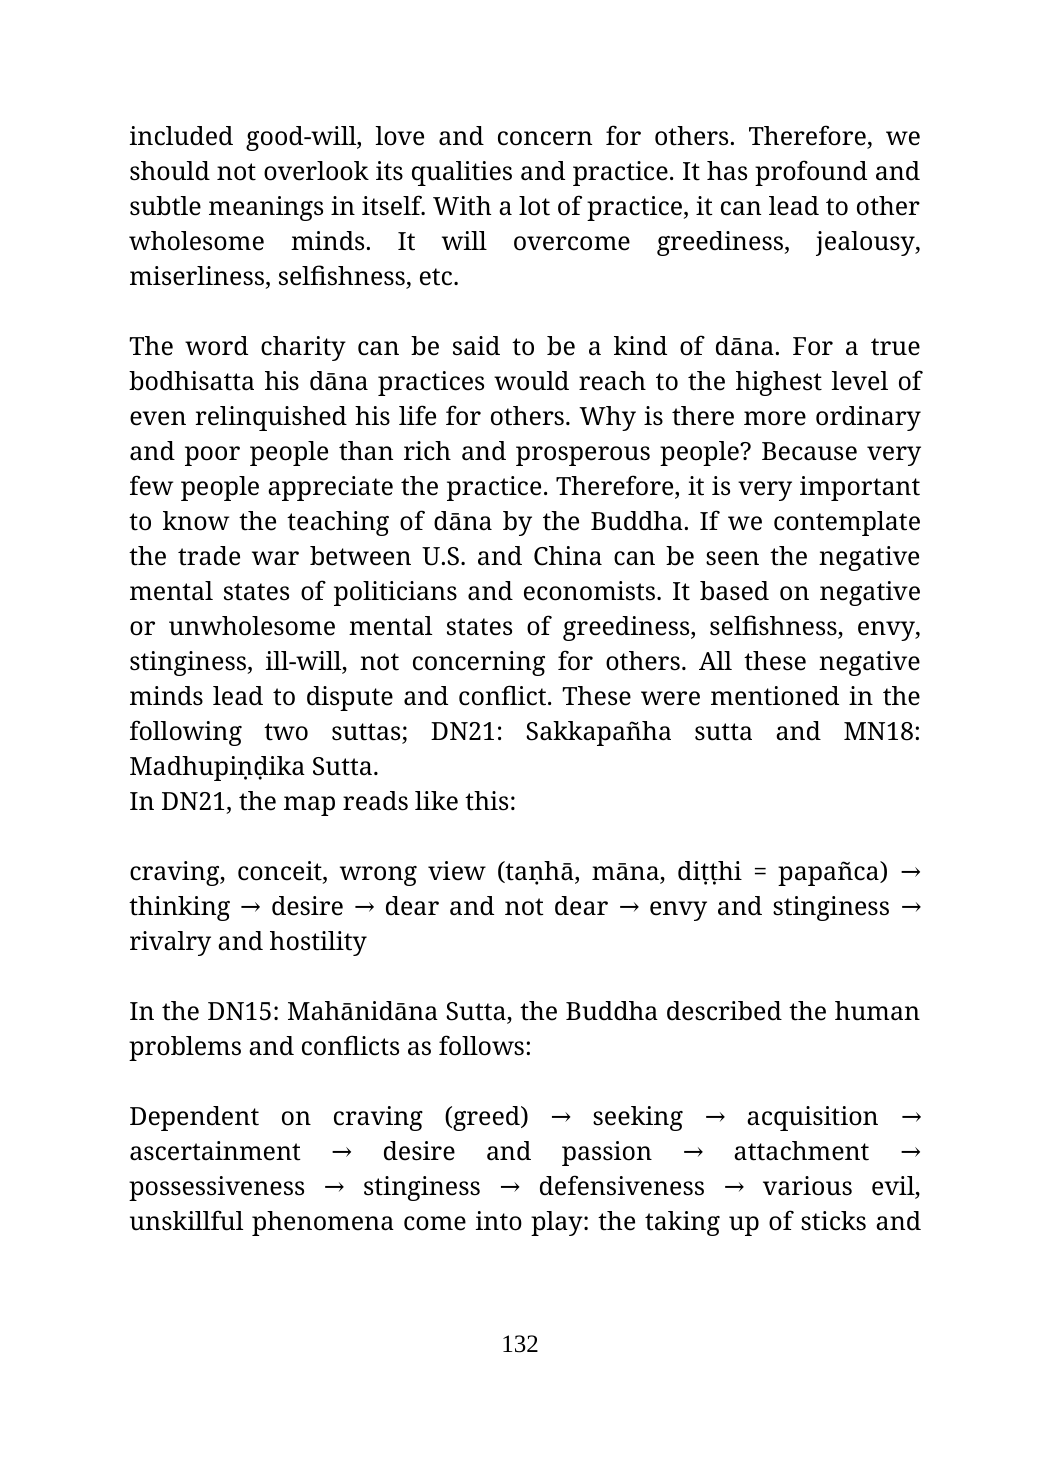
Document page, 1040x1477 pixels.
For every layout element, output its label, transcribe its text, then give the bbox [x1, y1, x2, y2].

text included good-will, love and concern for others. Therefore, we should not overlook its qualities and practice. It has profound and subtle meanings in itself. With a lot of practice, it can lead to other wholesome minds. It will overcome greediness, jealousy, miserliness, selfishness, etc. [129, 118, 922, 293]
text Dependent on craving (greed) → seeking → acquisition → ascertainment → desire and passion → attachment → possessiveness → stinginess → defensiveness → various evil, unskillful phenomena come into play: the taking up of sticks and [129, 1098, 922, 1238]
text In the DN15: Mahānidāna Sutta, the Buddha described the human problems and conflicts as follows: [129, 993, 922, 1063]
text In DN21, the map reads like this: [129, 783, 922, 818]
text craving, conceit, wrong view (taṇhā, māna, diṭṭhi = papañca) → thinking → desire → dear and not dear → envy and stinginess → rivalry and hostility [129, 853, 922, 958]
text The word charity can be said to be a kind of dāna. For a true bodhisatta his dāna practices would reach to the highest level of even relinquished his life for others. Why is there more ordinary and poor people than rich and prosperous people? Because very few people appreciate the practice. Therefore, it is very important to know the teaching of dāna by the Buddha. If we contemplate the trade war between U.S. and China can be seen the negative mental states of politicians and economists. It based on negative or unwholesome mental states of greediness, selfishness, envy, stinginess, ill-will, not concerning for others. All these negative minds lead to dispute and conflict. These were mentioned in the following two suttas; DN21: Sakkapañha sutta and MN18: Madhupiṇḍika Sutta. [129, 328, 922, 783]
